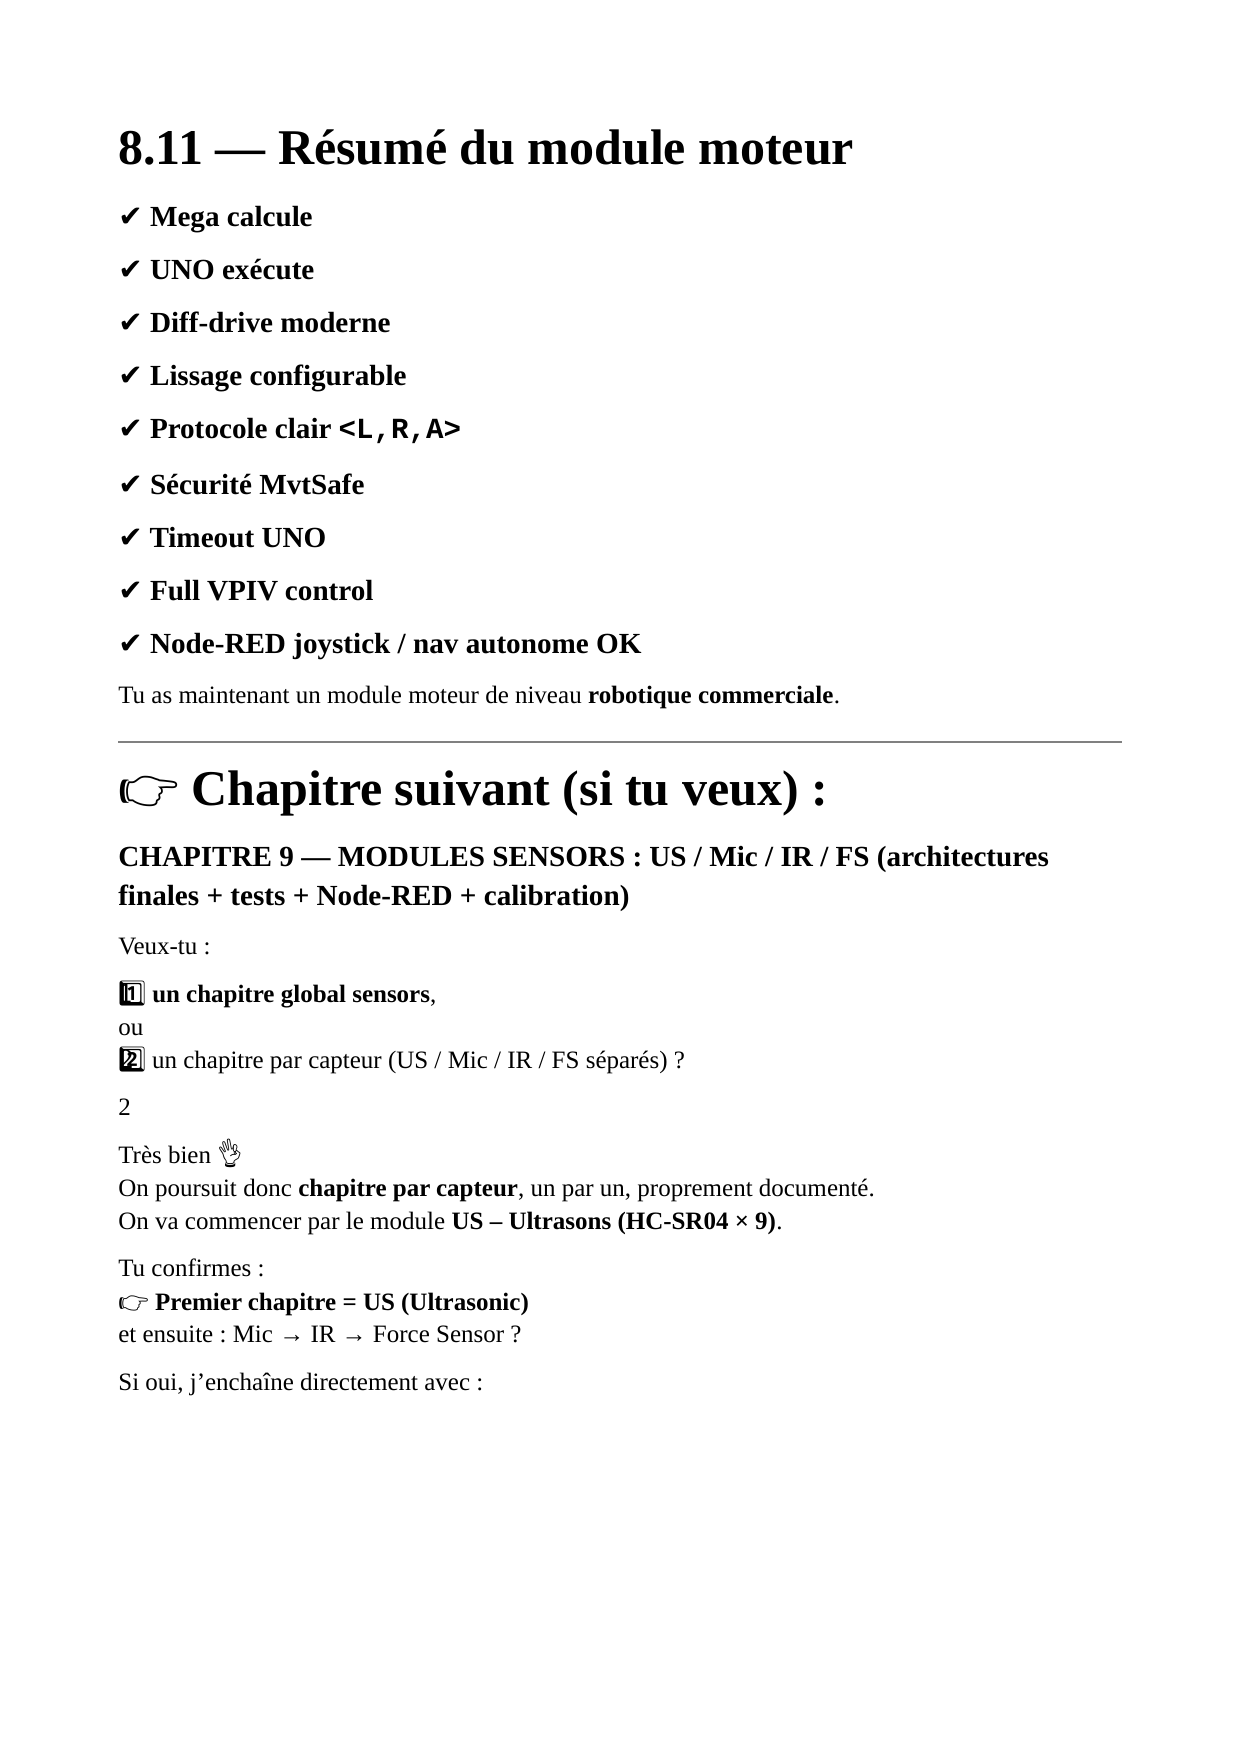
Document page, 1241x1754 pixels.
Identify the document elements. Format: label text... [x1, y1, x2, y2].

text 2 [118, 1092, 1122, 1121]
text Si oui, j’enchaîne directement avec : [118, 1367, 1122, 1396]
subtitle ✔️ Lissage configurable [118, 358, 1122, 392]
subtitle 8.11 — Résumé du module moteur [118, 118, 1122, 176]
text Veux-tu : [118, 931, 1122, 960]
subtitle ✔️ UNO exécute [118, 252, 1122, 285]
text Tu confirmes : 👉 Premier chapitre = US (Ultrasonic) et ensuite : Mic → IR → Force Sensor ? [118, 1253, 1122, 1348]
subtitle ✔️ Diff-drive moderne [118, 305, 1122, 338]
subtitle ✔️ Timeout UNO [118, 520, 1122, 554]
subtitle ✔️ Node-RED joystick / nav autonome OK [118, 627, 1122, 660]
subtitle ✔️ Full VPIV control [118, 573, 1122, 607]
subtitle 👉 Chapitre suivant (si tu veux) : [118, 759, 1122, 816]
subtitle CHAPITRE 9 — MODULES SENSORS : US / Mic / IR / FS (architectures finales + tests + Node-RED + calibration) [118, 839, 1122, 911]
subtitle ✔️ Sécurité MvtSafe [118, 467, 1122, 501]
subtitle ✔️ Mega calcule [118, 199, 1122, 232]
subtitle ✔️ Protocole clair <L,R,A> [118, 411, 1122, 447]
text Très bien 👌 On poursuit donc chapitre par capteur, un par un, proprement documenté. On va commencer par le module US – Ultrasons (HC-SR04 × 9). [118, 1140, 1122, 1235]
text Tu as maintenant un module moteur de niveau robotique commerciale. [118, 680, 1122, 708]
text 1️⃣ un chapitre global sensors, ou 2️⃣ un chapitre par capteur (US / Mic / IR / FS séparés) ? [118, 979, 1122, 1073]
